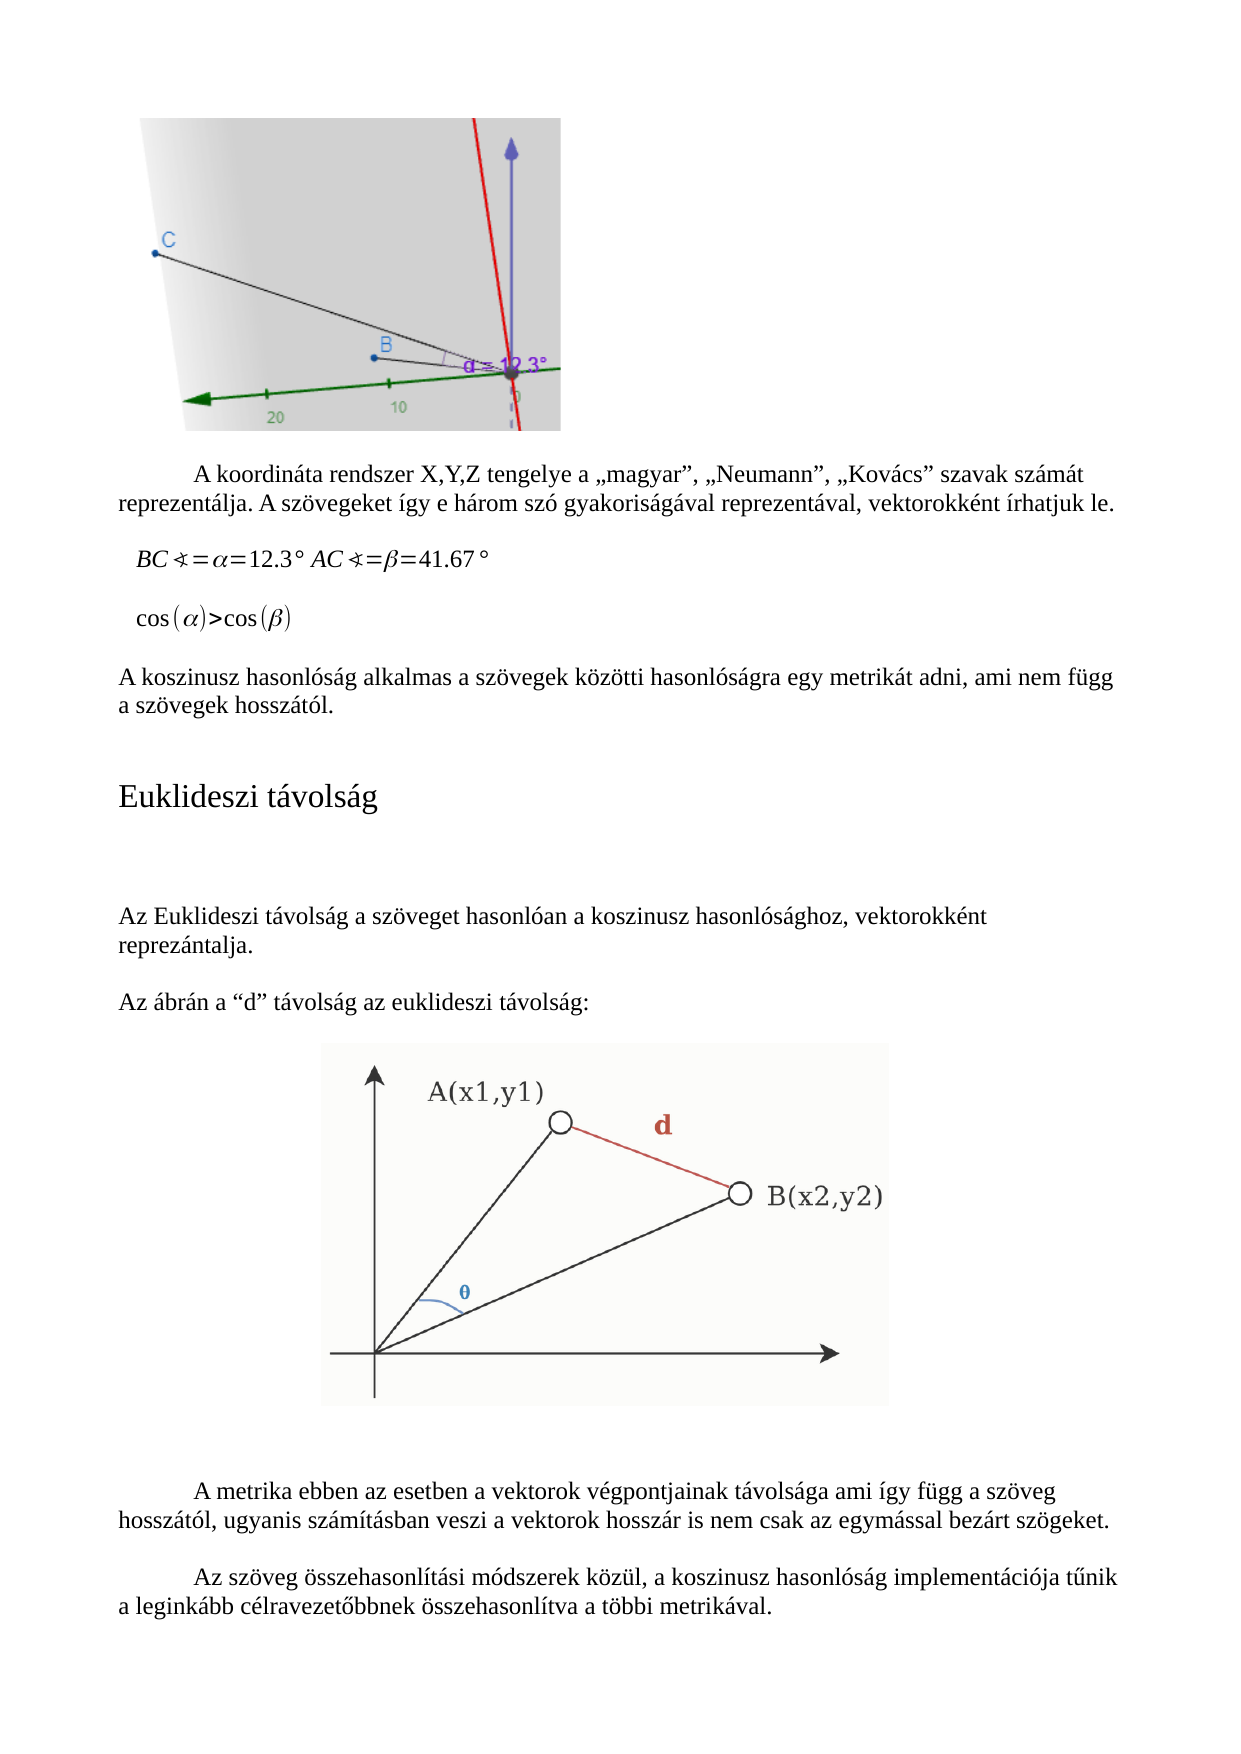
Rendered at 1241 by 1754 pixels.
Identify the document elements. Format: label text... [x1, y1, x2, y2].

text Az ábrán a “d” távolság az euklideszi távolság: [118, 987, 1122, 1016]
text Az Euklideszi távolság a szöveget hasonlóan a koszinusz hasonlósághoz, vektorokként reprezántalja. [118, 901, 1122, 959]
text A koszinusz hasonlóság alkalmas a szövegek közötti hasonlóságra egy metrikát adni, ami nem függ a szövegek hosszától. [118, 662, 1122, 719]
text A metrika ebben az esetben a vektorok végpontjainak távolsága ami így függ a szöveg hosszától, ugyanis számításban veszi a vektorok hosszár is nem csak az egymással bezárt szögeket. [118, 1476, 1122, 1534]
text Az szöveg összehasonlítási módszerek közül, a koszinusz hasonlóság implementációja tűnik a leginkább célravezetőbbnek összehasonlítva a többi metrikával. [118, 1562, 1122, 1620]
picture [321, 1043, 889, 1406]
text A koordináta rendszer X,Y,Z tengelye a „magyar”, „Neumann”, „Kovács” szavak számát reprezentálja. A szövegeket így e három szó gyakoriságával reprezentával, vektorokként írhatjuk le. [118, 459, 1122, 517]
picture [118, 118, 561, 431]
text Euklideszi távolság [118, 777, 1122, 815]
